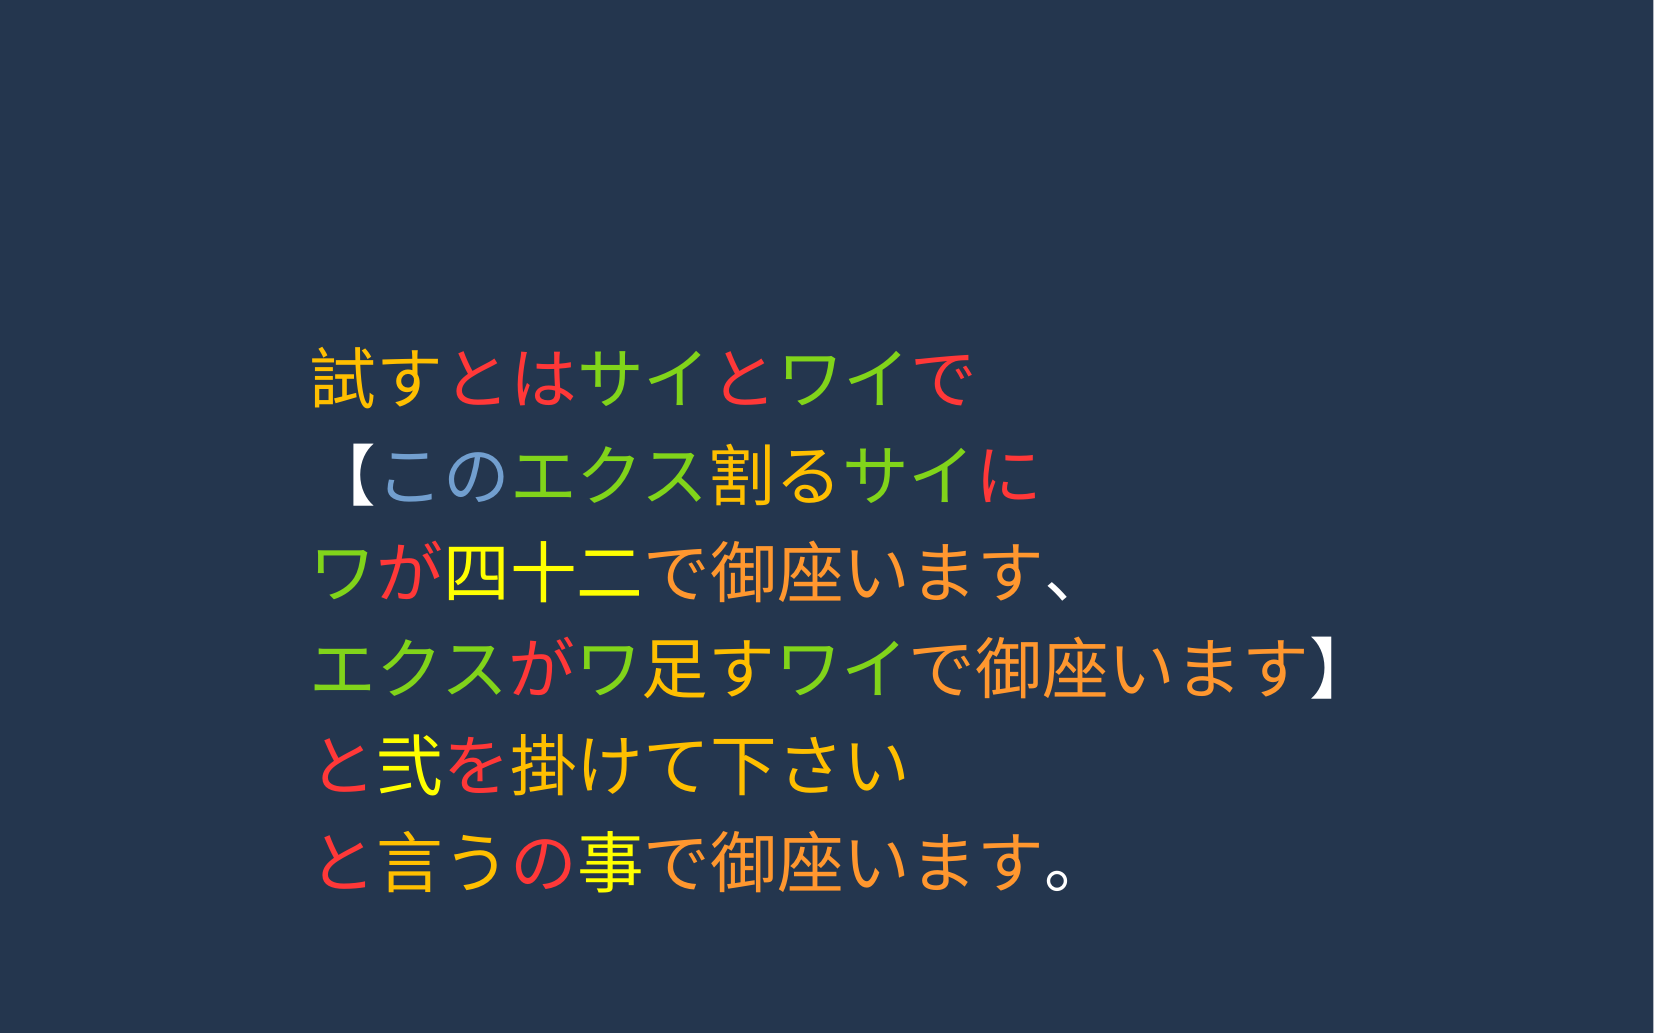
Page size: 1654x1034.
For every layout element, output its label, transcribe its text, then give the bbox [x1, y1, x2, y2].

text_box 試すとはサイとワイで 【このエクス割るサイに ワが四十二で御座います、 エクスがワ足すワイで御座います】 と弐を掛けて下さい と言うの事で御座います。 [295, 318, 1391, 909]
